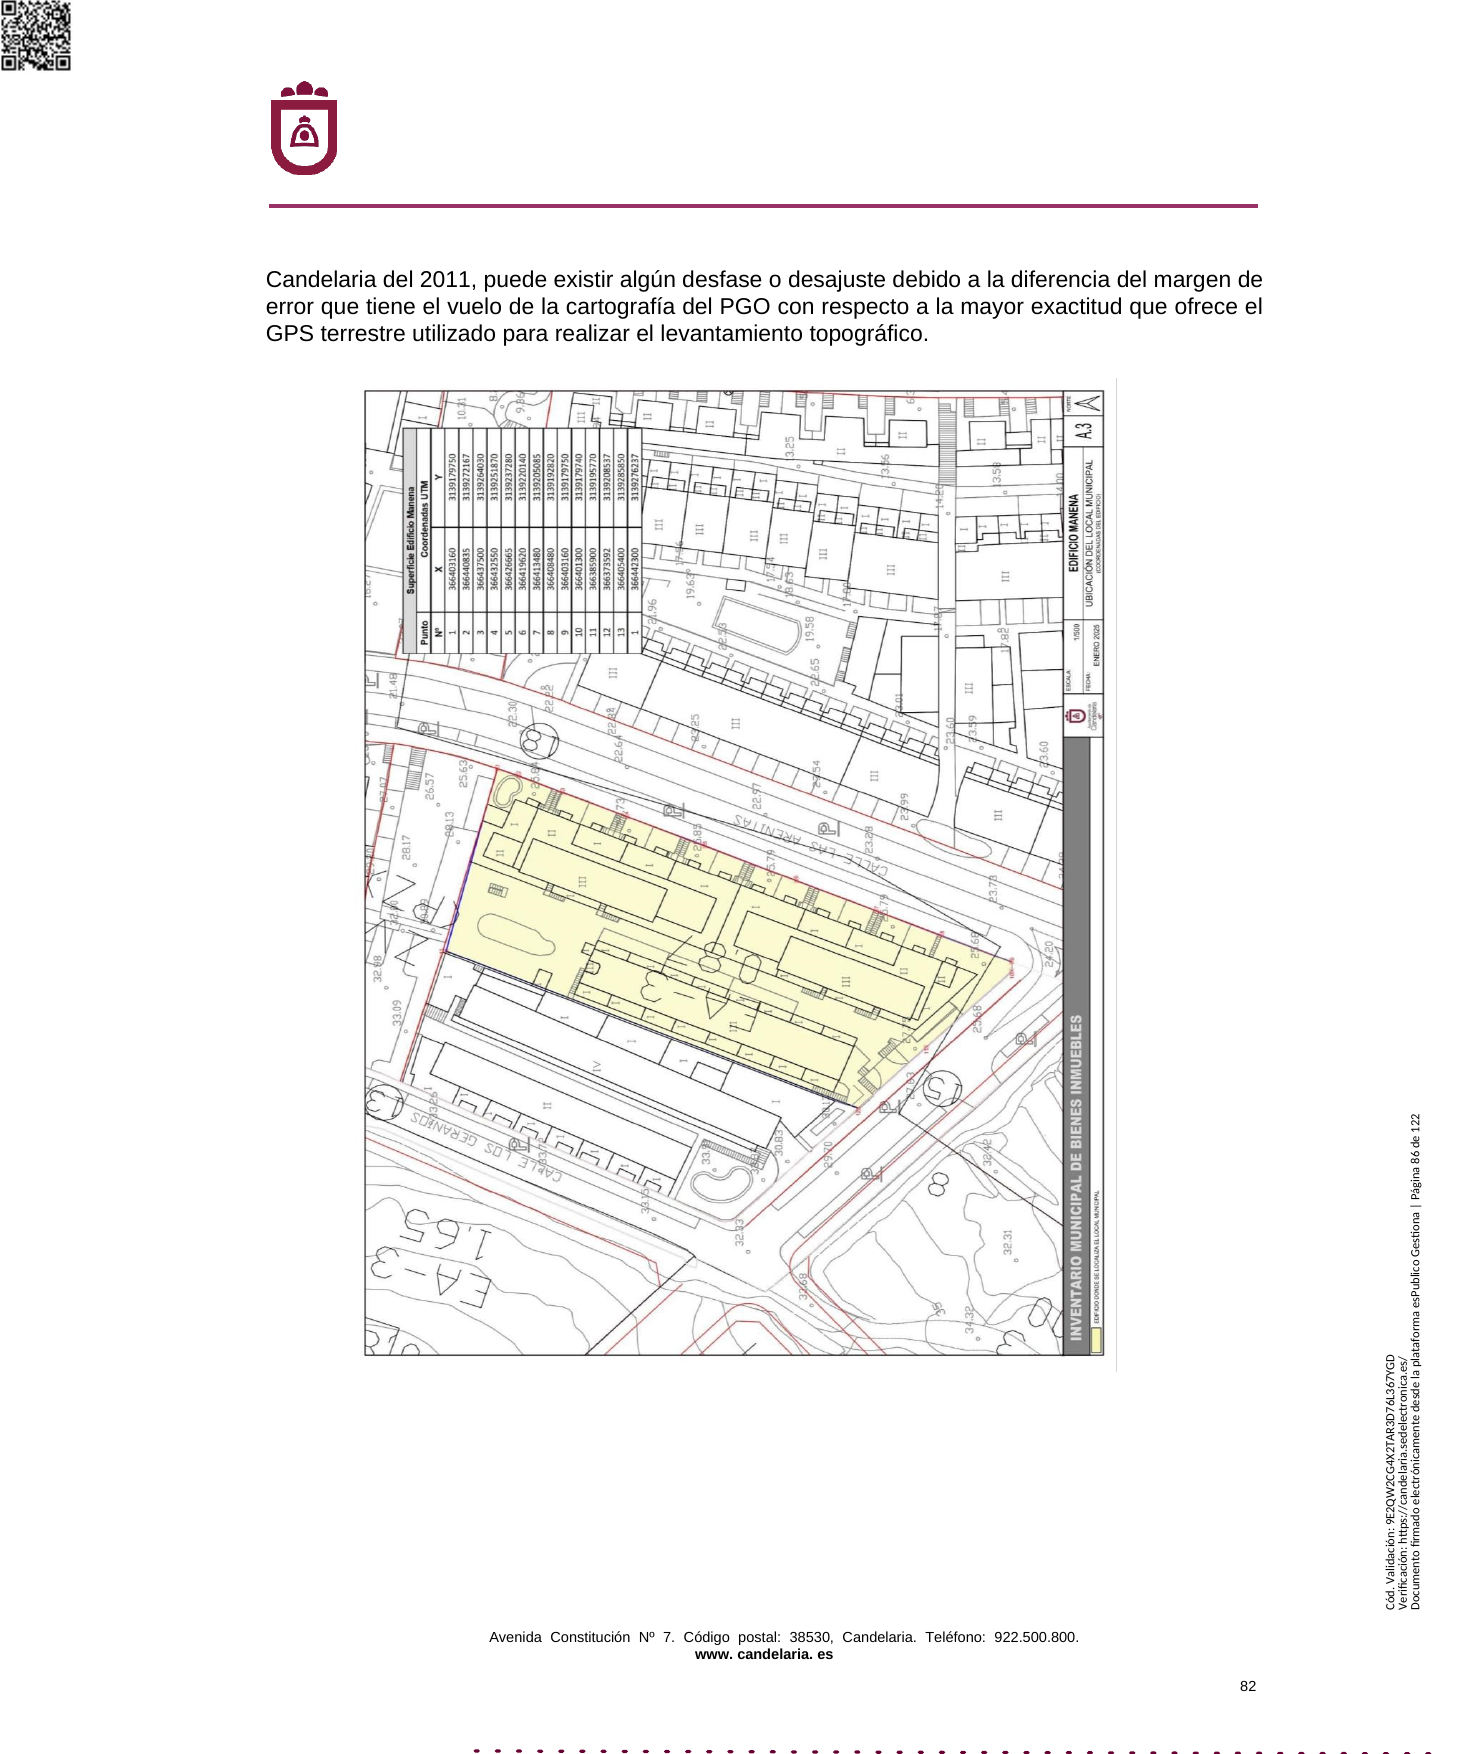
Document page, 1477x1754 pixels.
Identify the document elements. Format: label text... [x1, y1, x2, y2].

text Candelaria del 2011, puede existir algún desfase o desajuste debido a la diferencia del margen de error que tiene el vuelo de la cartografía del PGO con respecto a la mayor exactitud que ofrece el GPS terrestre utilizado para realizar el levantamiento topográfico. [266, 266, 1263, 346]
